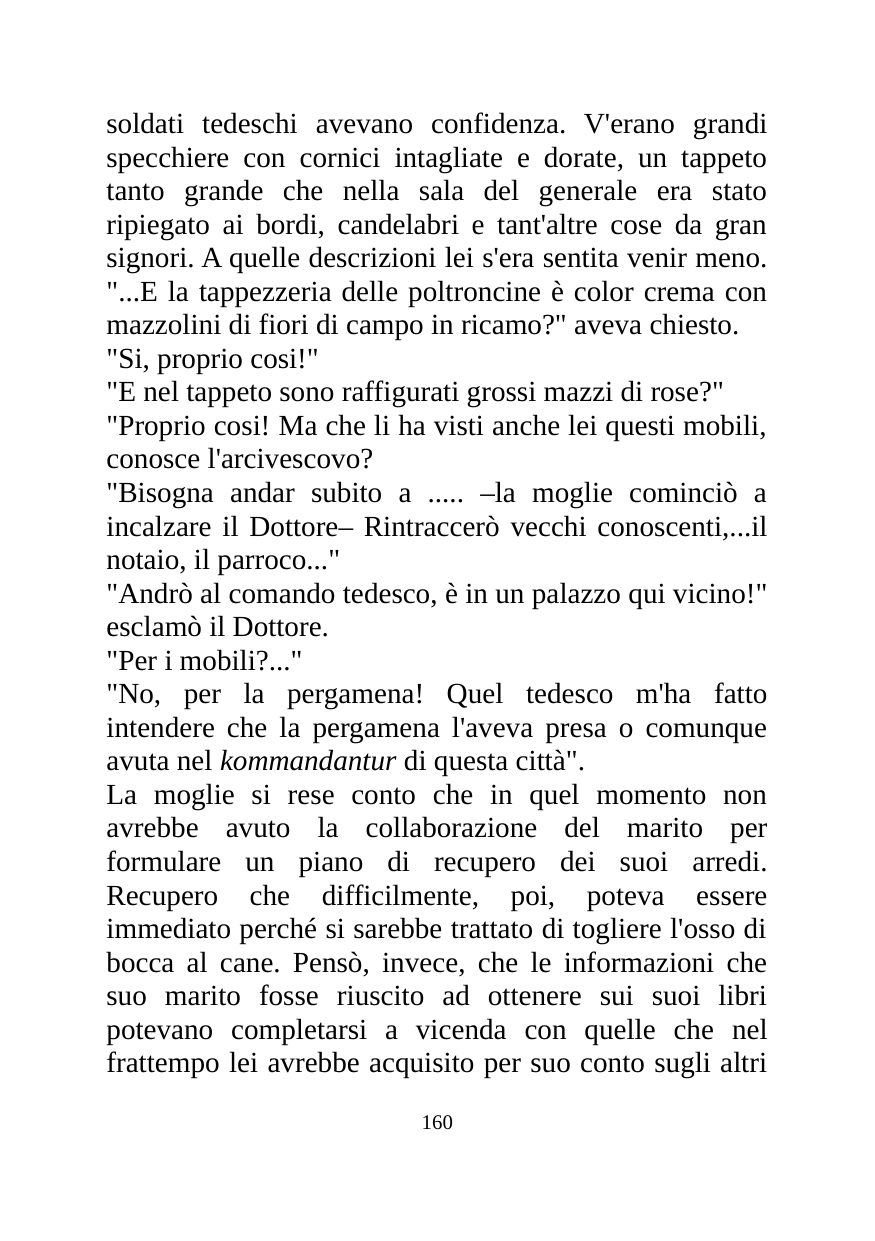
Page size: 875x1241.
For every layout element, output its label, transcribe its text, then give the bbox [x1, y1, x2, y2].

text La moglie si rese conto che in quel momento non avrebbe avuto la collaborazione del marito per formulare un piano di recupero dei suoi arredi. Recupero che difficilmente, poi, poteva essere immediato perché si sarebbe trattato di togliere l'osso di bocca al cane. Pensò, invece, che le informazioni che suo marito fosse riuscito ad ottenere sui suoi libri potevano completarsi a vicenda con quelle che nel frattempo lei avrebbe acquisito per suo conto sugli altri [106, 777, 768, 1079]
text "Si, proprio cosi!" [106, 341, 768, 374]
text "Per i mobili?..." [106, 643, 768, 676]
text "Andrò al comando tedesco, è in un palazzo qui vicino!" esclamò il Dottore. [106, 576, 768, 643]
text "E nel tappeto sono raffigurati grossi mazzi di rose?" [106, 374, 768, 408]
text "Bisogna andar subito a ..... –la moglie cominciò a incalzare il Dottore– Rintraccerò vecchi conoscenti,...il notaio, il parroco..." [106, 475, 768, 576]
text soldati tedeschi avevano confidenza. V'erano grandi specchiere con cornici intagliate e dorate, un tappeto tanto grande che nella sala del generale era stato ripiegato ai bordi, candelabri e tant'altre cose da gran signori. A quelle descrizioni lei s'era sentita venir meno. "...E la tappezzeria delle poltroncine è color crema con mazzolini di fiori di campo in ricamo?" aveva chiesto. [106, 106, 768, 341]
text "No, per la pergamena! Quel tedesco m'ha fatto intendere che la pergamena l'aveva presa o comunque avuta nel kommandantur di questa città". [106, 676, 768, 777]
text "Proprio cosi! Ma che li ha visti anche lei questi mobili, conosce l'arcivescovo? [106, 408, 768, 475]
